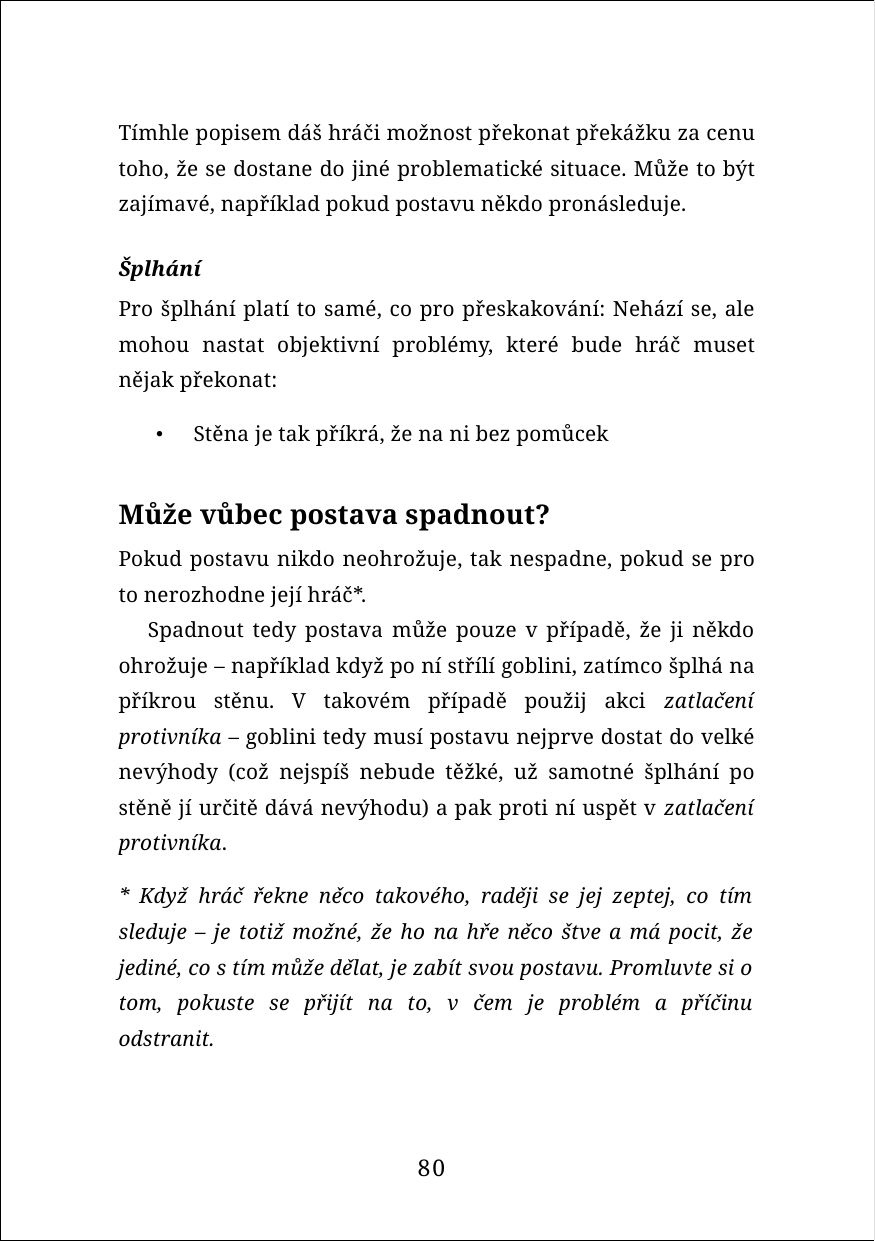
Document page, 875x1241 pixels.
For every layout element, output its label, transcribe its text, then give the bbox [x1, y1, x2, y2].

subtitle Šplhání [118, 254, 756, 283]
text Tímhle popisem dáš hráči možnost překonat překážku za cenu toho, že se dostane do jiné problematické situace. Může to být zajímavé, například pokud postavu někdo pronásleduje. [118, 118, 756, 218]
text * Když hráč řekne něco takového, raději se jej zeptej, co tím sleduje – je totiž možné, že ho na hře něco štve a má pocit, že jediné, co s tím může dělat, je zabít svou postavu. Promluvte si o tom, pokuste se přijít na to, v čem je problém a příčinu odstranit. [118, 882, 756, 1052]
list Stěna je tak příkrá, že na ni bez pomůcek [156, 419, 756, 447]
text Pokud postavu nikdo neohrožuje, tak nespadne, pokud se pro to nerozhodne její hráč*. Spadnout tedy postava může pouze v případě, že ji někdo ohrožuje – například když po ní střílí goblini, zatímco šplhá na příkrou stěnu. V takovém případě použij akci zatlačení protivníka – goblini tedy musí postavu nejprve dostat do velké nevýhody (což nejspíš nebude těžké, už samotné šplhání po stěně jí určitě dává nevýhodu) a pak proti ní uspět v zatlačení protivníka. [118, 544, 756, 857]
subtitle Může vůbec postava spadnout? [118, 496, 756, 532]
text Pro šplhání platí to samé, co pro přeskakování: Nehází se, ale mohou nastat objektivní problémy, které bude hráč muset nějak překonat: [118, 294, 756, 394]
